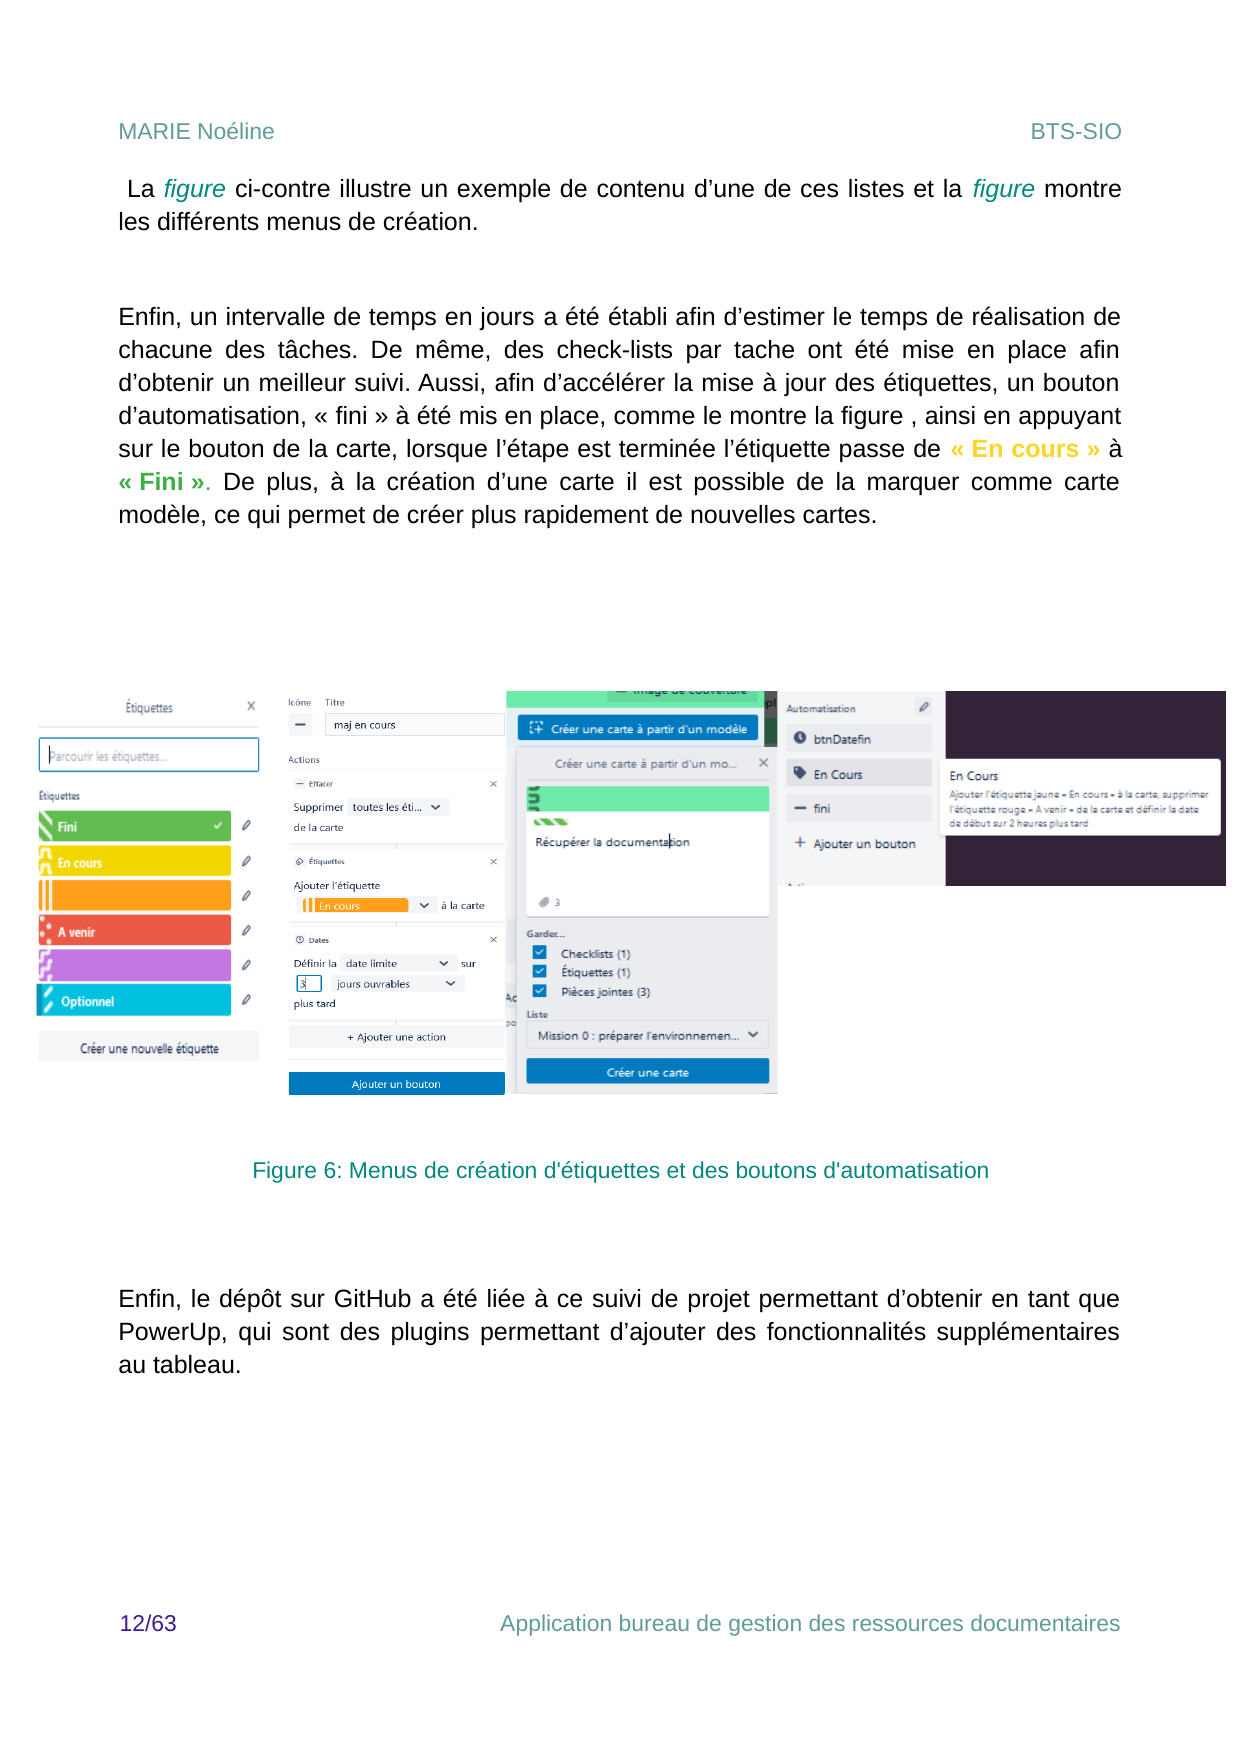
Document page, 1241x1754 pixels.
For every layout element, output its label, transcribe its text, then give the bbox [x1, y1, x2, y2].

text Enfin, un intervalle de temps en jours a été établi afin d’estimer le temps de réalisation de chacune des tâches. De même, des check-lists par tache ont été mise en place afin d’obtenir un meilleur suivi. Aussi, afin d’accélérer la mise à jour des étiquettes, un bouton d’automatisation, « fini » à été mis en place, comme le montre la figure , ainsi en appuyant sur le bouton de la carte, lorsque l’étape est terminée l’étiquette passe de « En cours » à « Fini ». De plus, à la création d’une carte il est possible de la marquer comme carte modèle, ce qui permet de créer plus rapidement de nouvelles cartes. [118, 302, 1122, 529]
text La figure ci-contre illustre un exemple de contenu d’une de ces listes et la figure montre les différents menus de création. [118, 174, 1122, 236]
text Enfin, le dépôt sur GitHub a été liée à ce suivi de projet permettant d’obtenir en tant que PowerUp, qui sont des plugins permettant d’ajouter des fonctionnalités supplémentaires au tableau. [118, 1284, 1122, 1379]
text Figure 6: Menus de création d'étiquettes et des boutons d'automatisation [26, 1157, 1216, 1184]
picture [288, 691, 1226, 1098]
picture [31, 696, 266, 1074]
